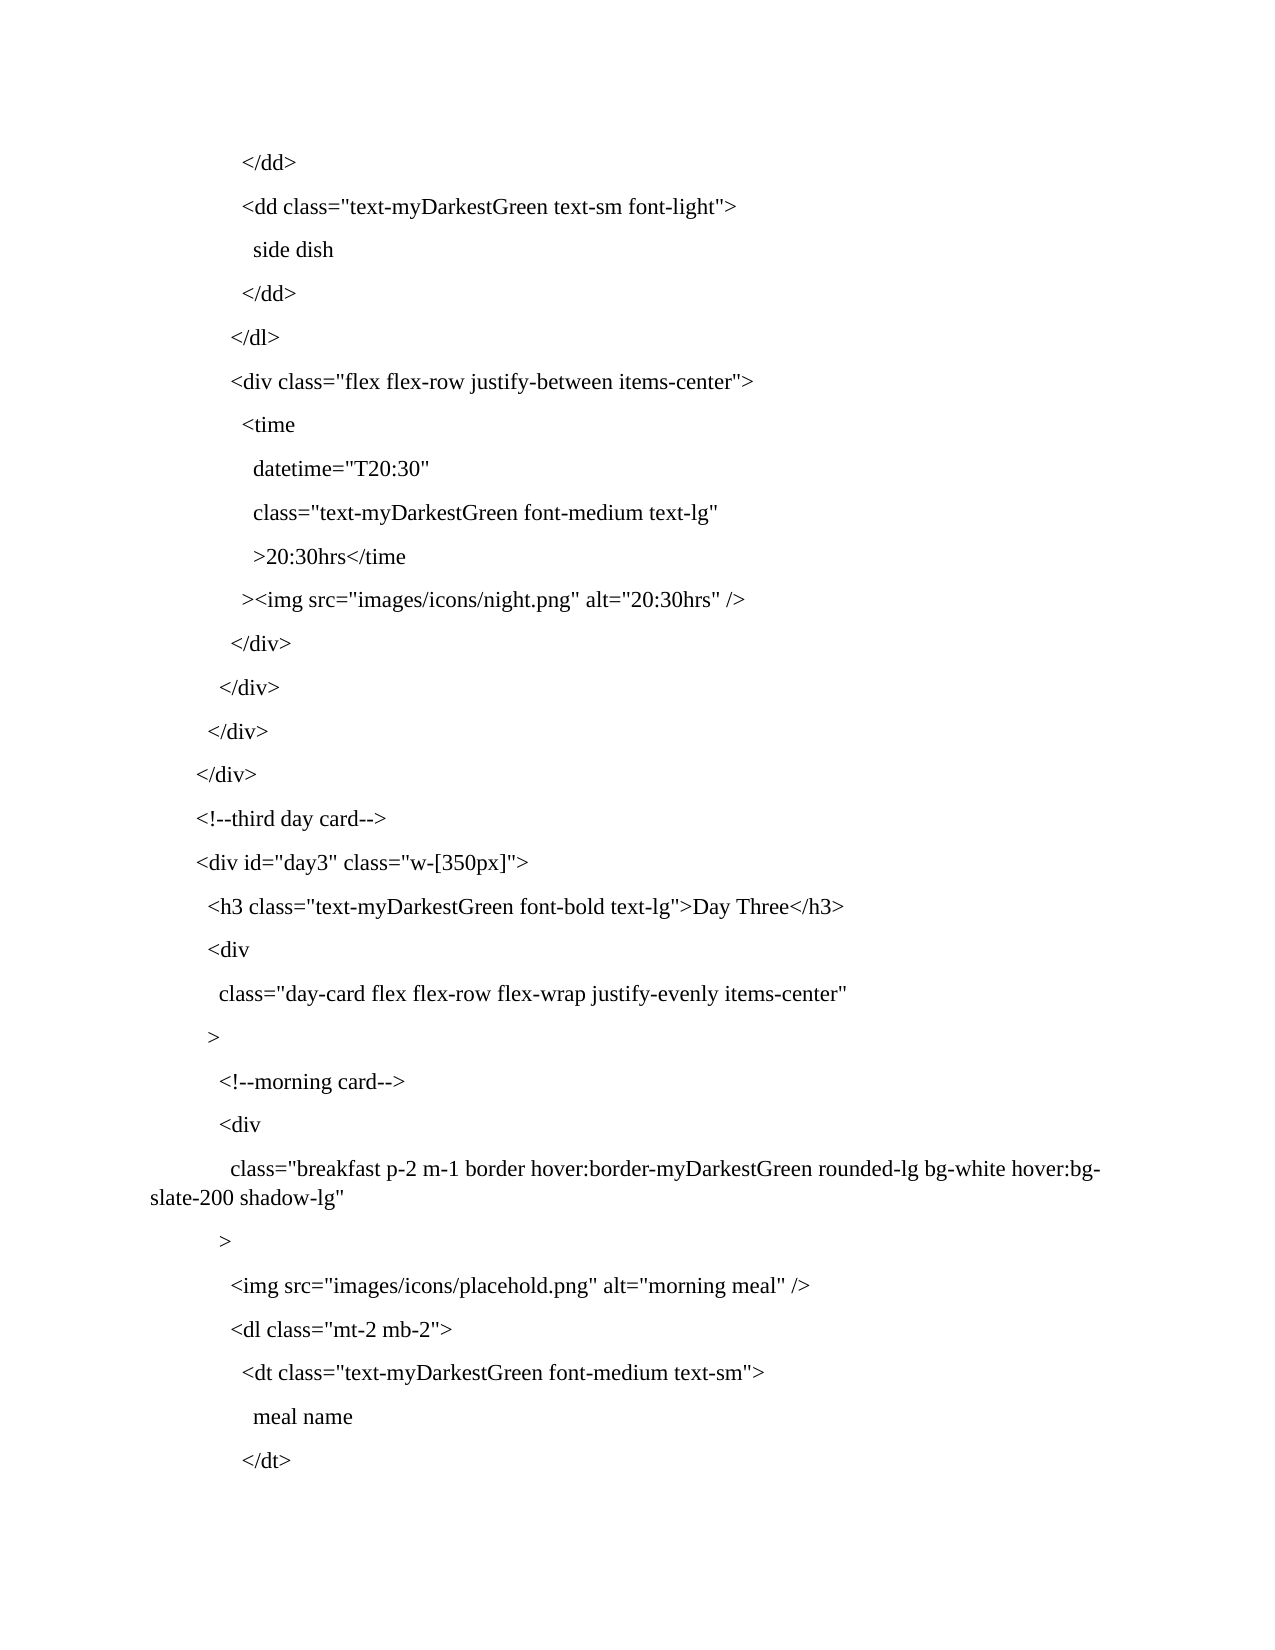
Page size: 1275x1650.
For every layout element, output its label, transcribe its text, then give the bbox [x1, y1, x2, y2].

text <dt class="text-myDarkestGreen font-medium text-sm"> [150, 1360, 1125, 1386]
text <!--morning card--> [150, 1069, 1125, 1094]
text <!--third day card--> [150, 806, 1125, 832]
text class="breakfast p-2 m-1 border hover:border-myDarkestGreen rounded-lg bg-white hover:bg-slate-200 shadow-lg" [150, 1156, 1125, 1211]
text <dd class="text-myDarkestGreen text-sm font-light"> [150, 194, 1125, 219]
text <dl class="mt-2 mb-2"> [150, 1317, 1125, 1342]
text </dt> [150, 1448, 1125, 1473]
text </div> [150, 719, 1125, 744]
text class="day-card flex flex-row flex-wrap justify-evenly items-center" [150, 981, 1125, 1007]
text </dd> [150, 281, 1125, 307]
text side dish [150, 237, 1125, 263]
text </dl> [150, 325, 1125, 350]
text <time [150, 412, 1125, 438]
text >20:30hrs</time [150, 544, 1125, 569]
text class="text-myDarkestGreen font-medium text-lg" [150, 500, 1125, 525]
text meal name [150, 1404, 1125, 1429]
text <div id="day3" class="w-[350px]"> [150, 850, 1125, 875]
text > [150, 1229, 1125, 1254]
text > [150, 1025, 1125, 1050]
text </dd> [150, 150, 1125, 175]
text ><img src="images/icons/night.png" alt="20:30hrs" /> [150, 587, 1125, 613]
text datetime="T20:30" [150, 456, 1125, 482]
text <div [150, 937, 1125, 963]
text <img src="images/icons/placehold.png" alt="morning meal" /> [150, 1273, 1125, 1298]
text <h3 class="text-myDarkestGreen font-bold text-lg">Day Three</h3> [150, 894, 1125, 919]
text <div [150, 1112, 1125, 1138]
text <div class="flex flex-row justify-between items-center"> [150, 369, 1125, 394]
text </div> [150, 675, 1125, 700]
text </div> [150, 631, 1125, 657]
text </div> [150, 762, 1125, 788]
